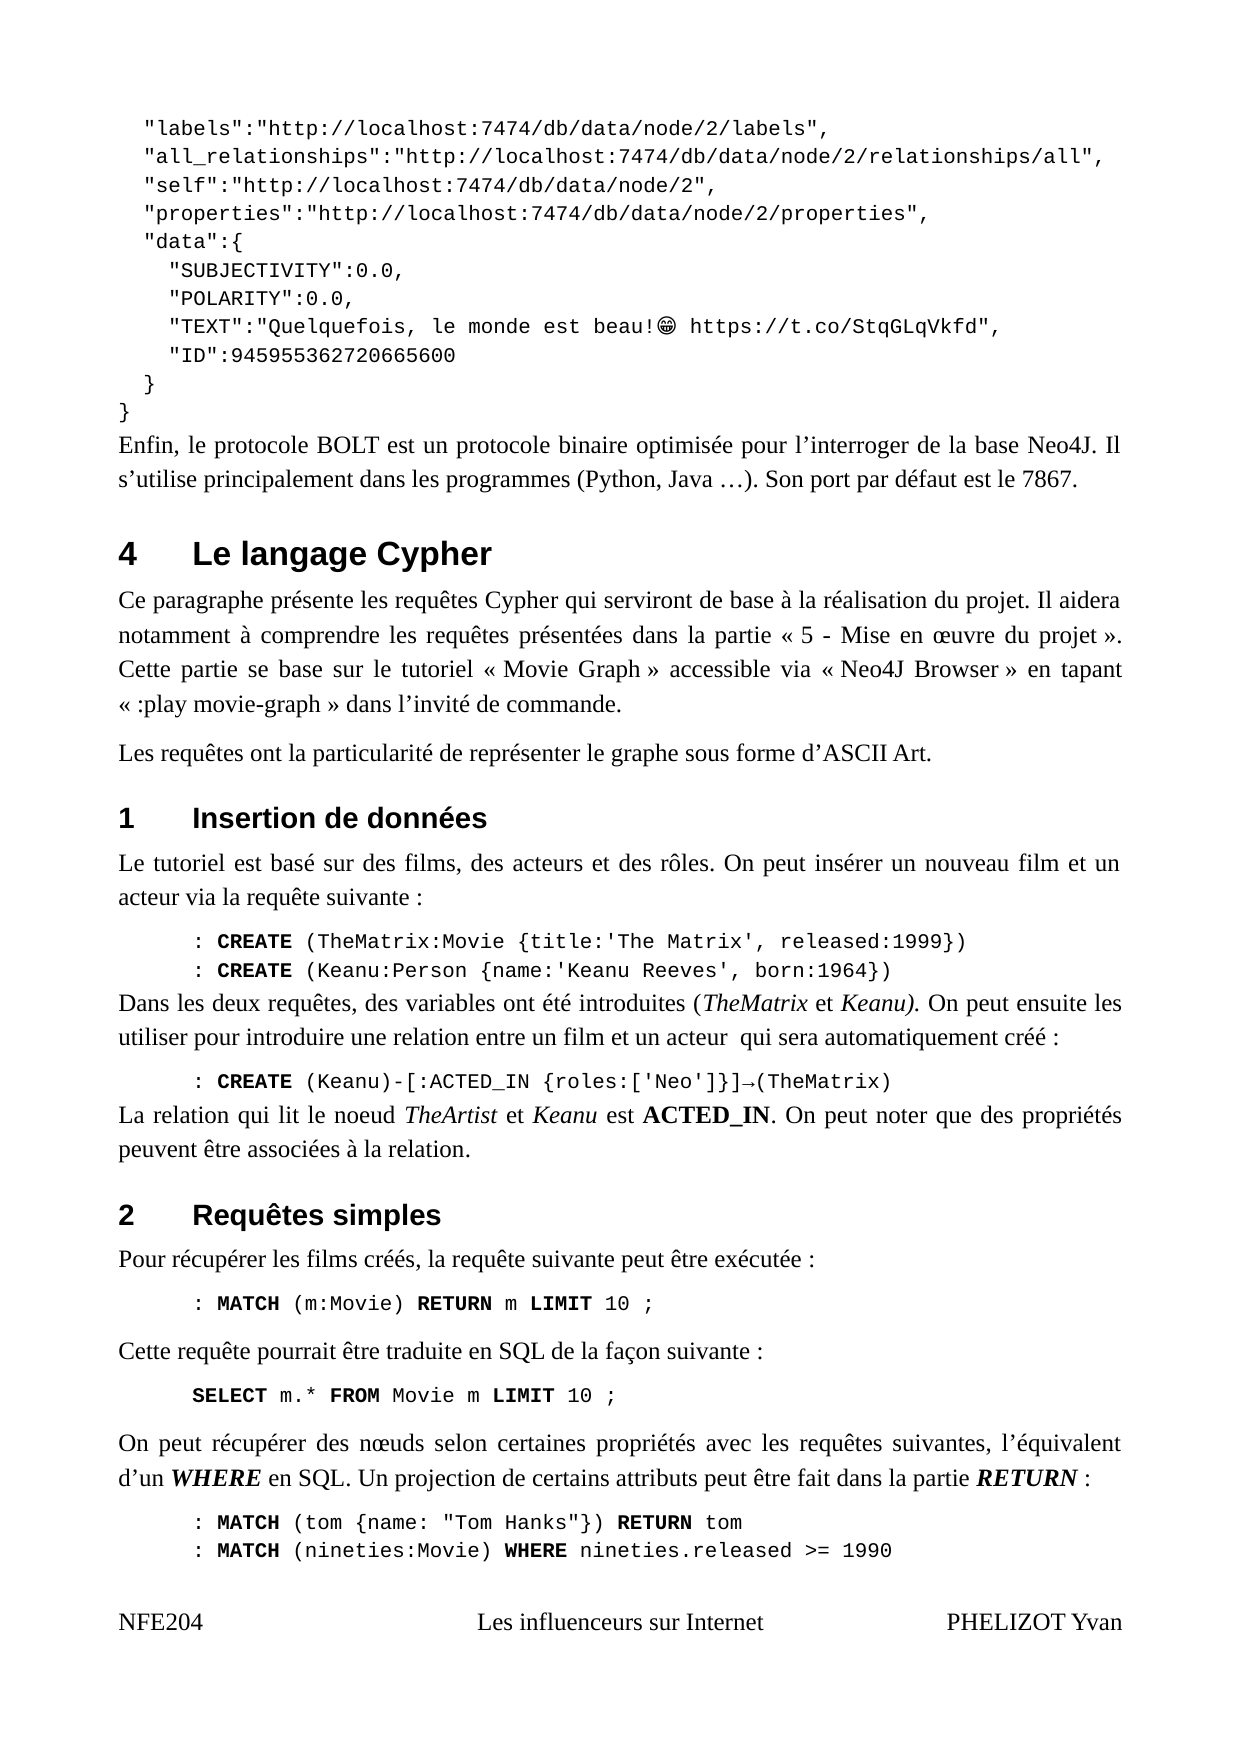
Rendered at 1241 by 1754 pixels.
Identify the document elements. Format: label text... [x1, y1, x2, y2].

text "all_relationships":"http://localhost:7474/db/data/node/2/relationships/all", [118, 146, 1122, 170]
text "self":"http://localhost:7474/db/data/node/2", [118, 175, 1122, 198]
text Ce paragraphe présente les requêtes Cypher qui serviront de base à la réalisation du projet. Il aidera notamment à comprendre les requêtes présentées dans la partie « 5 - Mise en œuvre du projet ». Cette partie se base sur le tutoriel « Movie Graph » accessible via « Neo4J Browser » en tapant « :play movie-graph » dans l’invité de commande. [118, 585, 1122, 717]
text Enfin, le protocole BOLT est un protocole binaire optimisée pour l’interroger de la base Neo4J. Il s’utilise principalement dans les programmes (Python, Java …). Son port par défaut est le 7867. [118, 430, 1122, 493]
subtitle Requêtes simples [118, 1198, 1122, 1232]
text : CREATE (Keanu:Person {name:'Keanu Reeves', born:1964}) [118, 959, 1122, 983]
text Pour récupérer les films créés, la requête suivante peut être exécutée : [118, 1244, 1122, 1273]
text "SUBJECTIVITY":0.0, [118, 260, 1122, 283]
text "ID":945955362720665600 [118, 345, 1122, 368]
text : CREATE (TheMatrix:Movie {title:'The Matrix', released:1999}) [118, 931, 1122, 955]
text Les requêtes ont la particularité de représenter le graphe sous forme d’ASCII Art. [118, 738, 1122, 767]
text } [118, 401, 1122, 425]
text "data":{ [118, 231, 1122, 255]
text Le tutoriel est basé sur des films, des acteurs et des rôles. On peut insérer un nouveau film et un acteur via la requête suivante : [118, 848, 1122, 911]
text "properties":"http://localhost:7474/db/data/node/2/properties", [118, 203, 1122, 227]
text On peut récupérer des nœuds selon certaines propriétés avec les requêtes suivantes, l’équivalent d’un WHERE en SQL. Un projection de certains attributs peut être fait dans la partie RETURN : [118, 1428, 1122, 1491]
text : CREATE (Keanu)-[:ACTED_IN {roles:['Neo']}]→(TheMatrix) [118, 1071, 1122, 1095]
text SELECT m.* FROM Movie m LIMIT 10 ; [118, 1385, 1122, 1409]
text : MATCH (nineties:Movie) WHERE nineties.released >= 1990 [118, 1540, 1122, 1564]
text "labels":"http://localhost:7474/db/data/node/2/labels", [118, 118, 1122, 142]
text : MATCH (m:Movie) RETURN m LIMIT 10 ; [118, 1293, 1122, 1317]
text : MATCH (tom {name: "Tom Hanks"}) RETURN tom [118, 1512, 1122, 1535]
text "POLARITY":0.0, [118, 288, 1122, 312]
text Cette requête pourrait être traduite en SQL de la façon suivante : [118, 1336, 1122, 1365]
text La relation qui lit le noeud TheArtist et Keanu est ACTED_IN. On peut noter que des propriétés peuvent être associées à la relation. [118, 1100, 1122, 1163]
text } [118, 373, 1122, 397]
text "TEXT":"Quelquefois, le monde est beau!😁🤣 https://t.co/StqGLqVkfd", [118, 316, 1122, 340]
text Dans les deux requêtes, des variables ont été introduites (TheMatrix et Keanu). On peut ensuite les utiliser pour introduire une relation entre un film et un acteur qui sera automatiquement créé : [118, 988, 1122, 1051]
subtitle Le langage Cypher [118, 534, 1122, 573]
subtitle Insertion de données [118, 801, 1122, 835]
